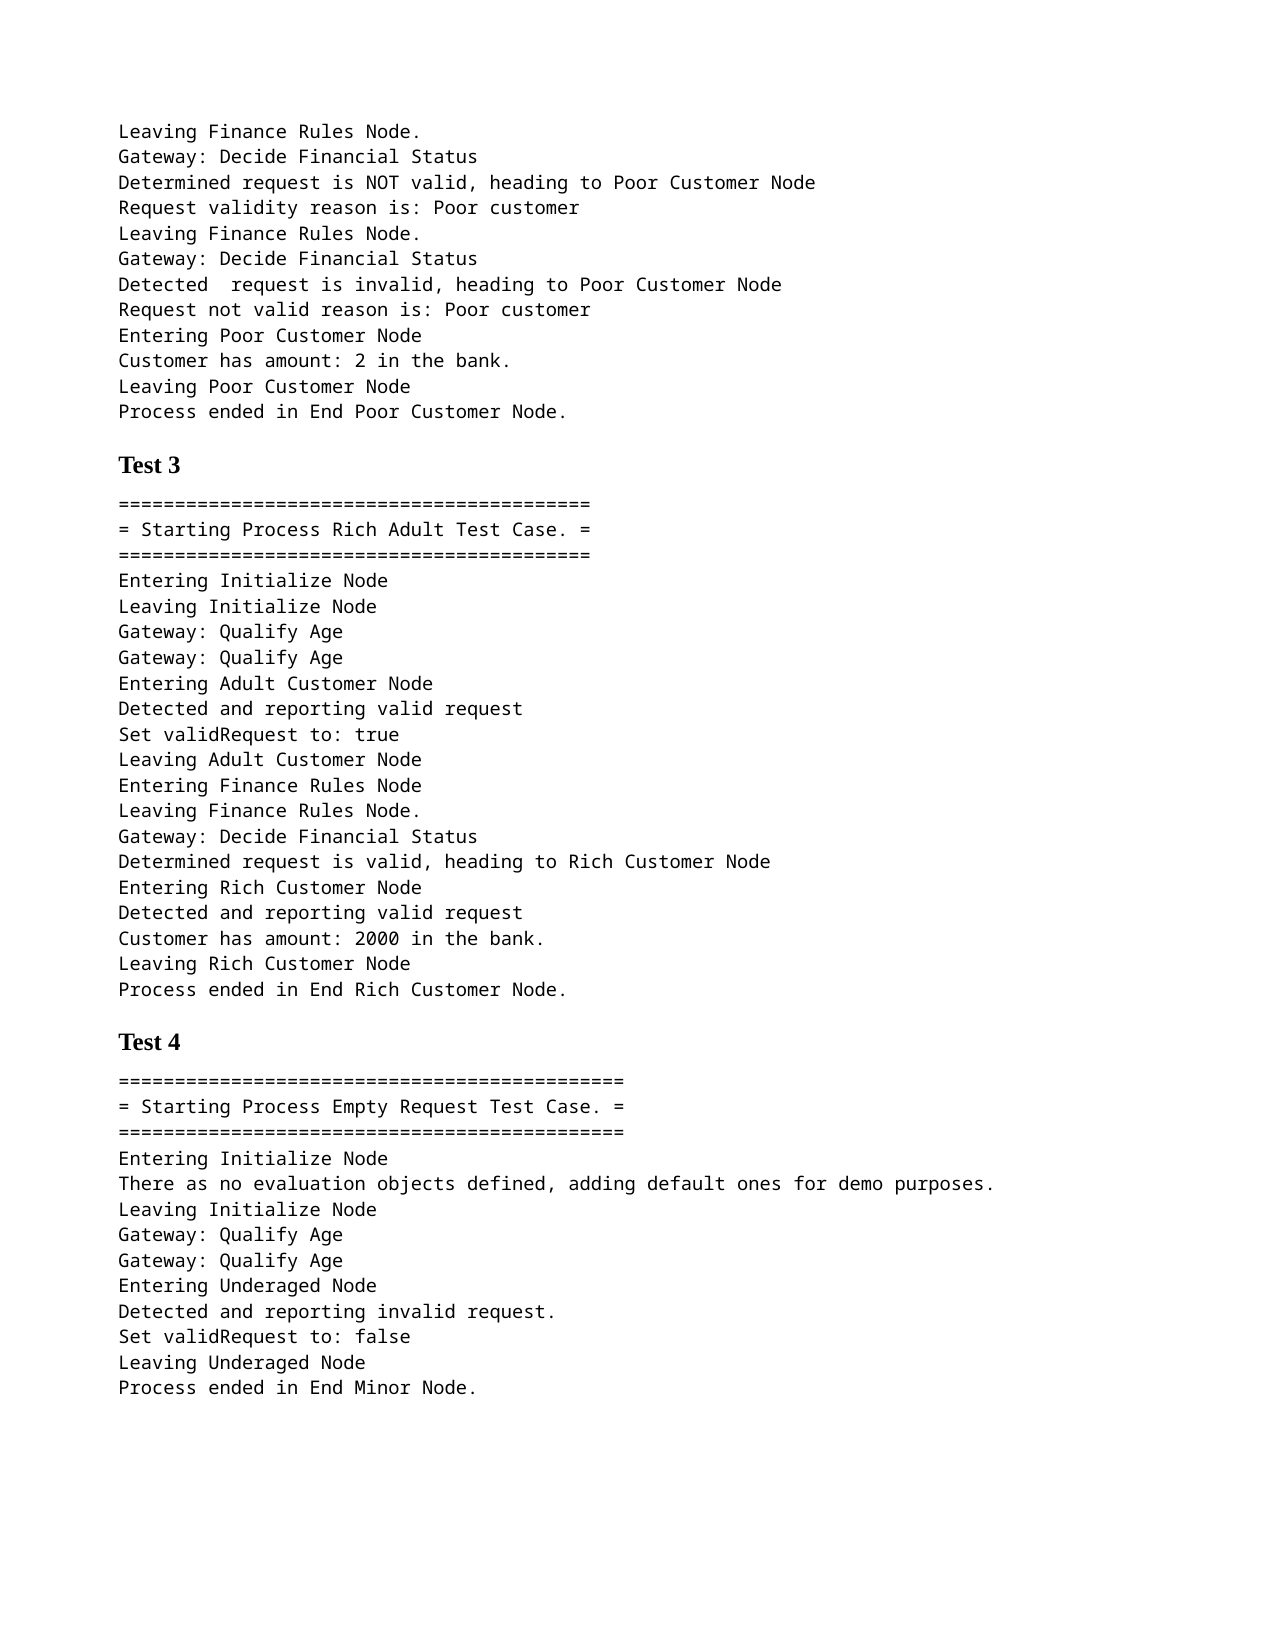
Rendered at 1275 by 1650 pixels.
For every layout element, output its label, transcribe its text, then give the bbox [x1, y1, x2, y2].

text There as no evaluation objects defined, adding default ones for demo purposes. [118, 1170, 1157, 1196]
text Leaving Finance Rules Node. [118, 118, 1157, 144]
text Detected and reporting valid request [118, 695, 1157, 721]
text Determined request is NOT valid, heading to Poor Customer Node [118, 169, 1157, 195]
text Gateway: Decide Financial Status [118, 823, 1157, 848]
text Leaving Finance Rules Node. [118, 797, 1157, 823]
text Leaving Poor Customer Node [118, 373, 1157, 399]
text Request validity reason is: Poor customer [118, 195, 1157, 220]
text Process ended in End Minor Node. [118, 1374, 1157, 1400]
text Entering Poor Customer Node [118, 322, 1157, 348]
text Detected request is invalid, heading to Poor Customer Node [118, 271, 1157, 297]
text Process ended in End Poor Customer Node. [118, 399, 1157, 424]
text Determined request is valid, heading to Rich Customer Node [118, 848, 1157, 874]
text Leaving Initialize Node [118, 593, 1157, 619]
text Gateway: Qualify Age [118, 644, 1157, 670]
text Detected and reporting invalid request. [118, 1298, 1157, 1323]
text Entering Initialize Node [118, 568, 1157, 593]
text ============================================= [118, 1119, 1157, 1145]
text Customer has amount: 2000 in the bank. [118, 925, 1157, 951]
text Leaving Finance Rules Node. [118, 220, 1157, 246]
text Leaving Adult Customer Node [118, 746, 1157, 772]
text Set validRequest to: false [118, 1323, 1157, 1349]
text Gateway: Qualify Age [118, 1247, 1157, 1272]
text Leaving Rich Customer Node [118, 951, 1157, 976]
text Detected and reporting valid request [118, 899, 1157, 925]
text Request not valid reason is: Poor customer [118, 297, 1157, 322]
text Entering Rich Customer Node [118, 874, 1157, 899]
text Entering Underaged Node [118, 1272, 1157, 1298]
text Entering Initialize Node [118, 1145, 1157, 1170]
text Customer has amount: 2 in the bank. [118, 348, 1157, 373]
text ========================================== [118, 542, 1157, 568]
text Gateway: Decide Financial Status [118, 246, 1157, 271]
text Set validRequest to: true [118, 721, 1157, 746]
text Entering Adult Customer Node [118, 670, 1157, 695]
text Gateway: Qualify Age [118, 619, 1157, 644]
text ========================================== [118, 491, 1157, 517]
text = Starting Process Empty Request Test Case. = [118, 1094, 1157, 1119]
text ============================================= [118, 1068, 1157, 1094]
text Gateway: Decide Financial Status [118, 144, 1157, 169]
text Leaving Initialize Node [118, 1196, 1157, 1221]
text = Starting Process Rich Adult Test Case. = [118, 517, 1157, 542]
text Process ended in End Rich Customer Node. [118, 976, 1157, 1002]
text Test 4 [118, 1027, 1157, 1056]
text Entering Finance Rules Node [118, 772, 1157, 797]
text Leaving Underaged Node [118, 1349, 1157, 1374]
text Gateway: Qualify Age [118, 1221, 1157, 1247]
text Test 3 [118, 450, 1157, 479]
